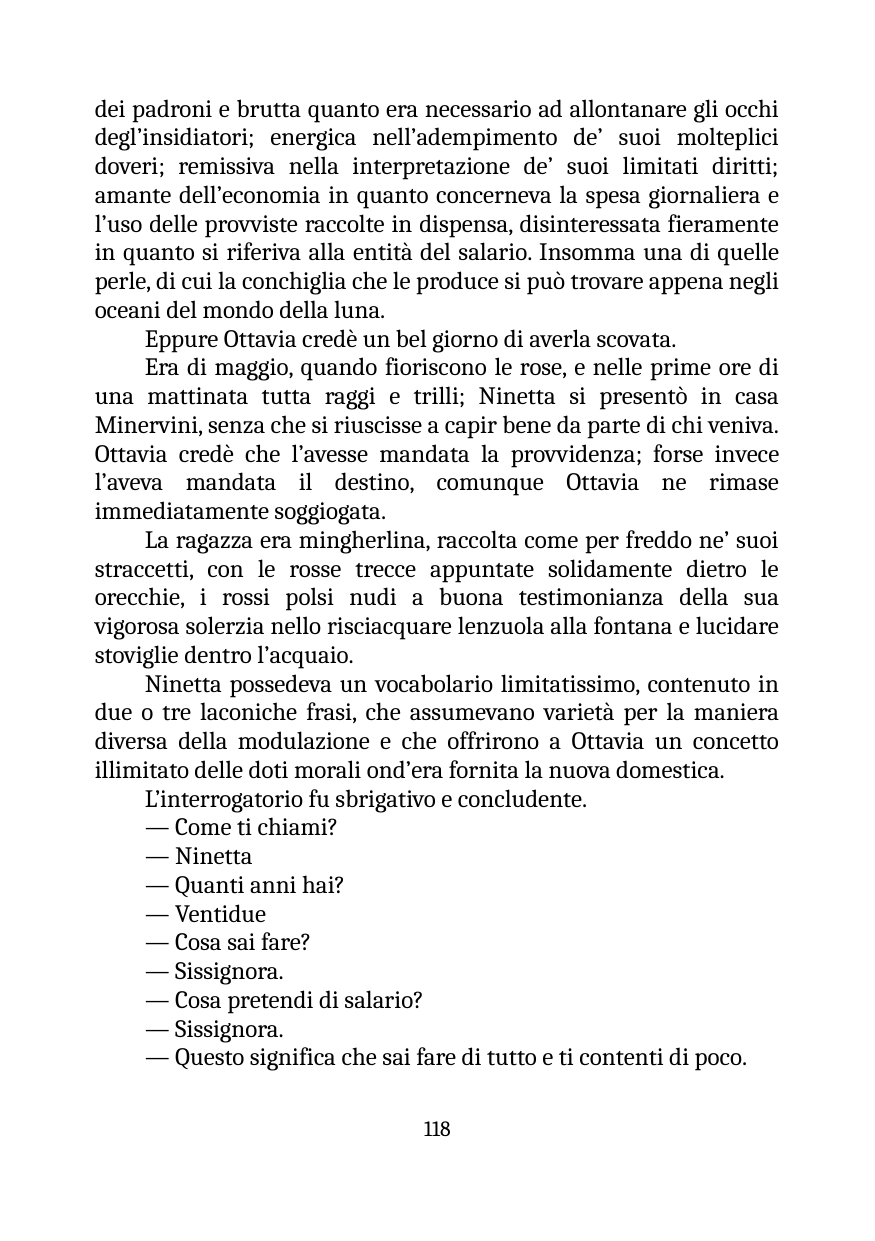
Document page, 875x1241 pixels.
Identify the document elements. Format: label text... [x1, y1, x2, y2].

text — Ventidue [94, 899, 779, 928]
text Eppure Ottavia credè un bel giorno di averla scovata. [94, 324, 779, 353]
text La ragazza era mingherlina, raccolta come per freddo ne’ suoi straccetti, con le rosse trecce appuntate solidamente dietro le orecchie, i rossi polsi nudi a buona testimonianza della sua vigorosa solerzia nello risciacquare lenzuola alla fontana e lucidare stoviglie dentro l’acquaio. [94, 526, 779, 669]
text — Quanti anni hai? [94, 871, 779, 899]
text — Cosa sai fare? [94, 928, 779, 957]
text Era di maggio, quando fioriscono le rose, e nelle prime ore di una mattinata tutta raggi e trilli; Ninetta si presentò in casa Minervini, senza che si riuscisse a capir bene da parte di chi veniva. Ottavia credè che l’avesse mandata la provvidenza; forse invece l’aveva mandata il destino, comunque Ottavia ne rimase immediatamente soggiogata. [94, 353, 779, 526]
text Ninetta possedeva un vocabolario limitatissimo, contenuto in due o tre laconiche frasi, che assumevano varietà per la maniera diversa della modulazione e che offrirono a Ottavia un concetto illimitato delle doti morali ond’era fornita la nuova domestica. [94, 669, 779, 784]
text — Ninetta [94, 842, 779, 871]
text — Come ti chiami? [94, 813, 779, 842]
text — Cosa pretendi di salario? [94, 986, 779, 1014]
text dei padroni e brutta quanto era necessario ad allontanare gli occhi degl’insidiatori; energica nell’adempimento de’ suoi molteplici doveri; remissiva nella interpretazione de’ suoi limitati diritti; amante dell’economia in quanto concerneva la spesa giornaliera e l’uso delle provviste raccolte in dispensa, disinteressata fieramente in quanto si riferiva alla entità del salario. Insomma una di quelle perle, di cui la conchiglia che le produce si può trovare appena negli oceani del mondo della luna. [94, 94, 779, 324]
text — Sissignora. [94, 957, 779, 986]
text — Sissignora. [94, 1014, 779, 1043]
text L’interrogatorio fu sbrigativo e concludente. [94, 784, 779, 813]
text — Questo significa che sai fare di tutto e ti contenti di poco. [94, 1043, 779, 1072]
